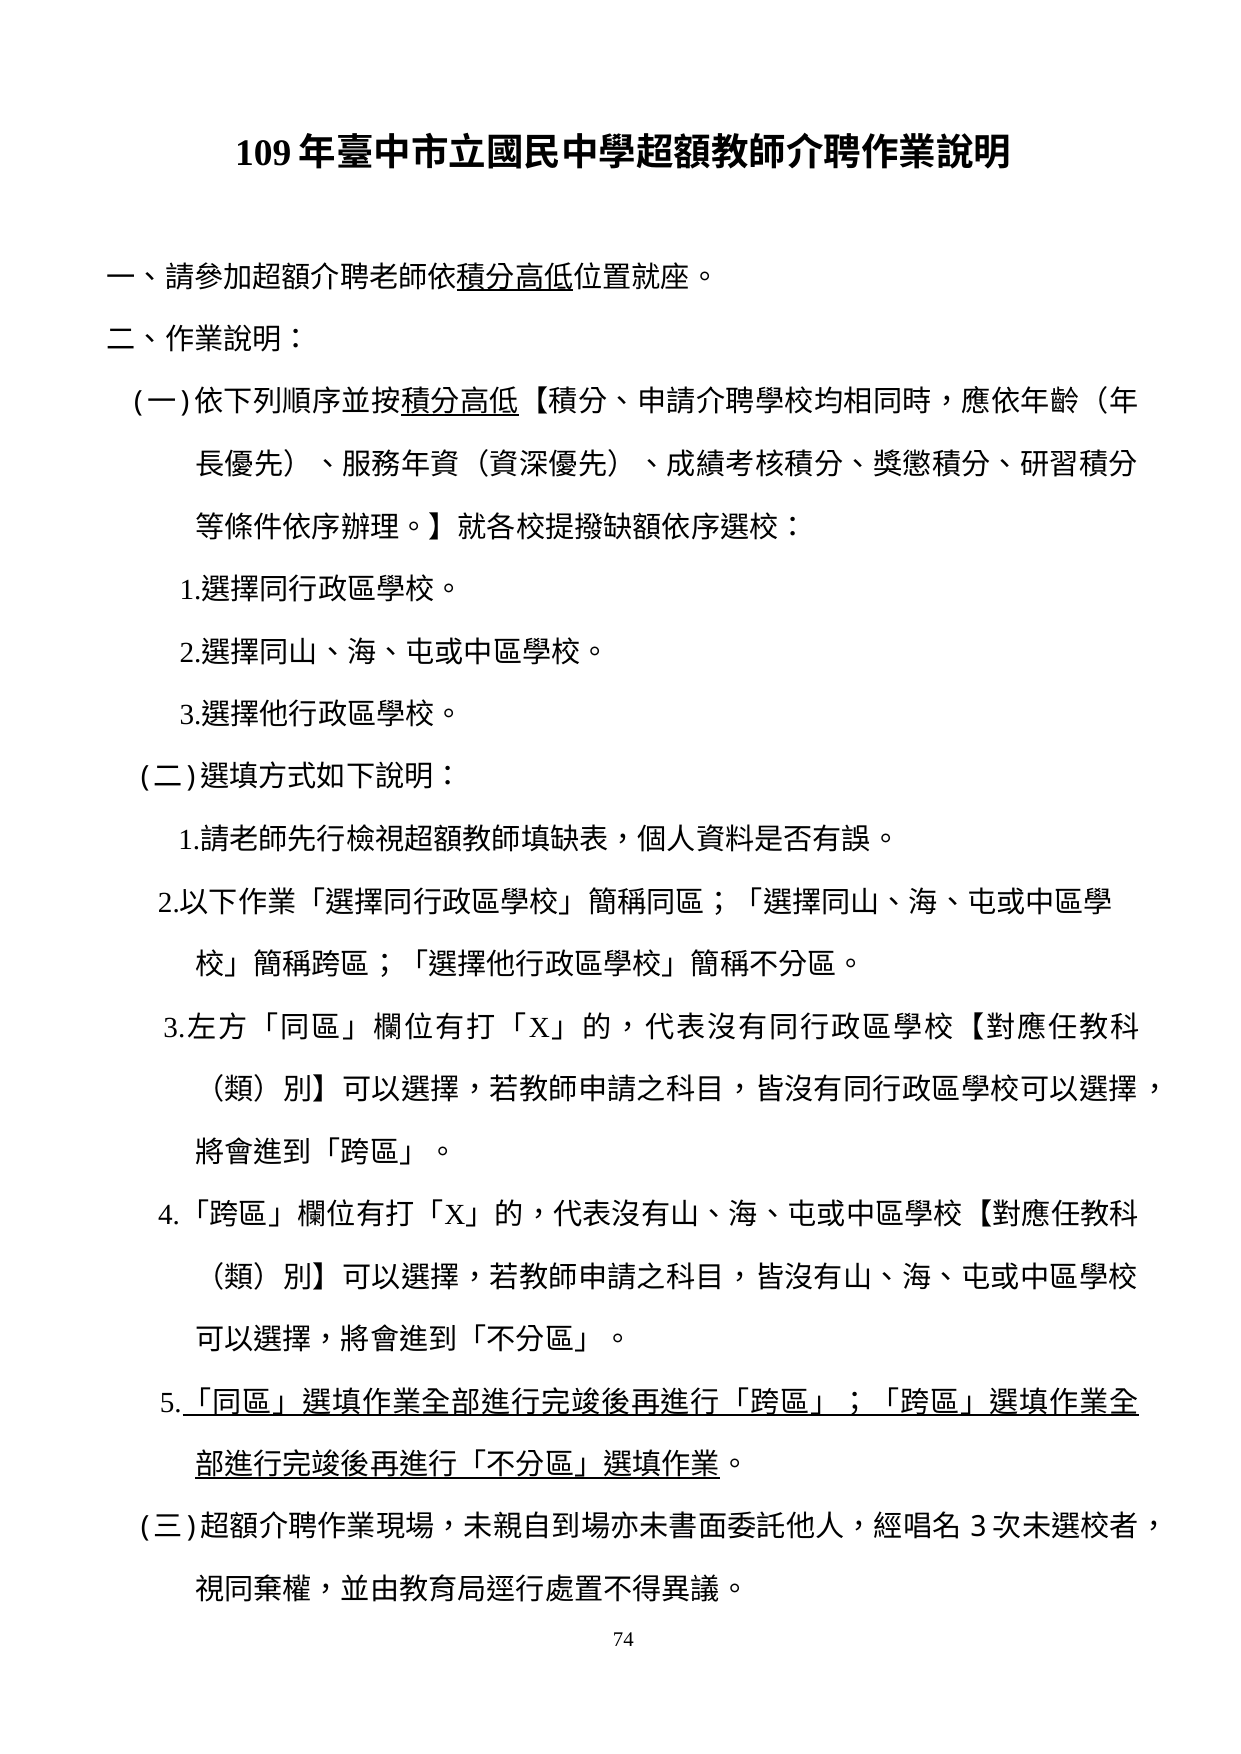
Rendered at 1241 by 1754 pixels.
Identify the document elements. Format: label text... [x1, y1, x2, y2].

text (三)超額介聘作業現場，未親自到場亦未書面委託他人，經唱名3次未選校者，視同棄權，並由教育局逕行處置不得異議。 [136, 1483, 1140, 1608]
text 2.選擇同山、海、屯或中區學校。 [106, 608, 1140, 670]
text 3.左方「同區」欄位有打「X」的，代表沒有同行政區學校【對應任教科（類）別】可以選擇，若教師申請之科目，皆沒有同行政區學校可以選擇，將會進到「跨區」。 [136, 983, 1140, 1170]
text 5.「同區」選填作業全部進行完竣後再進行「跨區」；「跨區」選填作業全部進行完竣後再進行「不分區」選填作業。 [136, 1358, 1140, 1483]
text (二)選填方式如下說明： [136, 733, 1140, 795]
text 1.請老師先行檢視超額教師填缺表，個人資料是否有誤。 [136, 795, 1140, 858]
text 1.選擇同行政區學校。 [106, 545, 1140, 608]
text 4.「跨區」欄位有打「X」的，代表沒有山、海、屯或中區學校【對應任教科（類）別】可以選擇，若教師申請之科目，皆沒有山、海、屯或中區學校可以選擇，將會進到「不分區」。 [136, 1170, 1140, 1358]
text 2.以下作業「選擇同行政區學校」簡稱同區；「選擇同山、海、屯或中區學校」簡稱跨區；「選擇他行政區學校」簡稱不分區。 [136, 858, 1140, 983]
text 二、作業說明： [106, 295, 1140, 358]
text 109年臺中市立國民中學超額教師介聘作業說明 [106, 108, 1140, 170]
text 一、請參加超額介聘老師依積分高低位置就座。 [106, 233, 1140, 295]
text 3.選擇他行政區學校。 [106, 670, 1140, 733]
text (一)依下列順序並按積分高低【積分、申請介聘學校均相同時，應依年齡（年長優先）、服務年資（資深優先）、成績考核積分、獎懲積分、研習積分等條件依序辦理。】就各校提撥缺額依序選校： [129, 358, 1140, 545]
